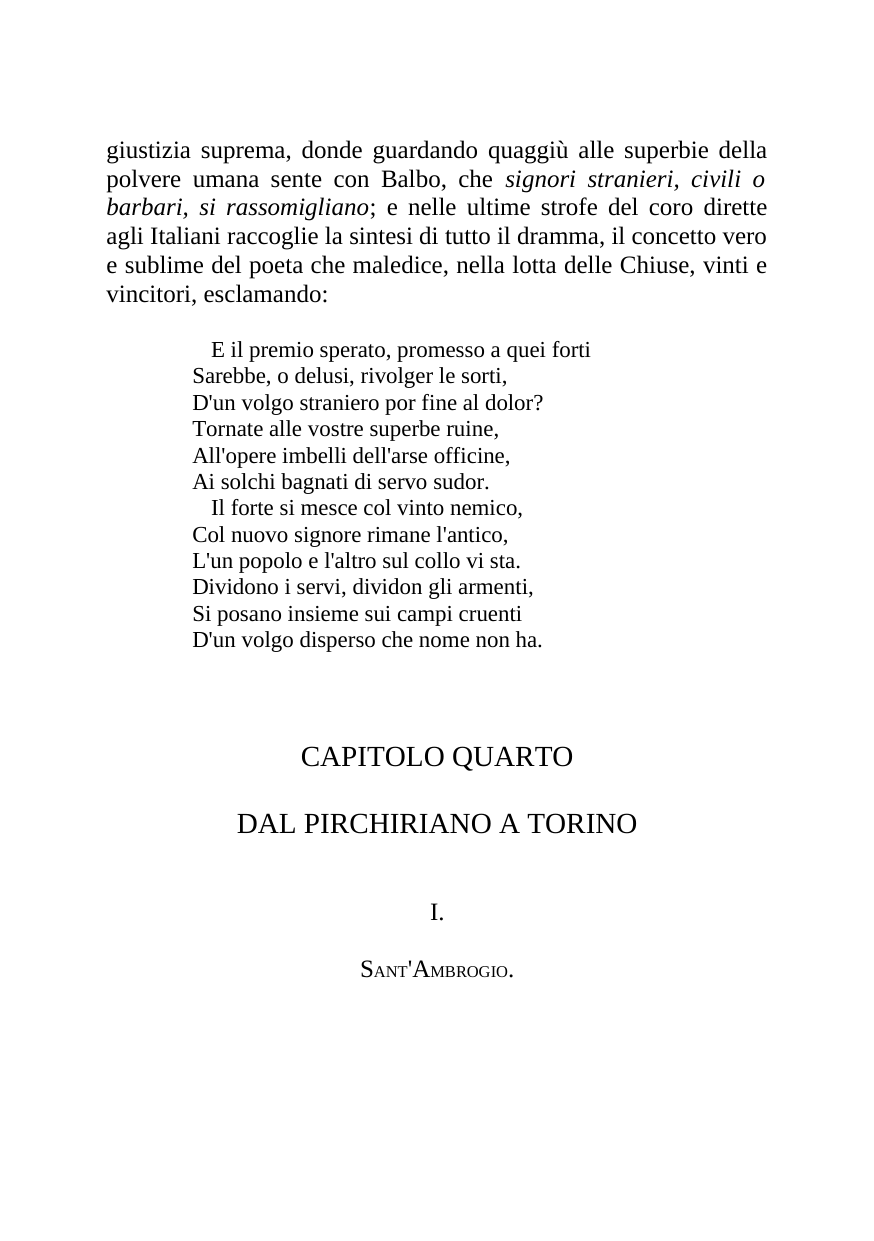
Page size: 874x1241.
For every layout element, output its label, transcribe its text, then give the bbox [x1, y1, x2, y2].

text D'un volgo straniero por fine al dolor? [162, 389, 768, 415]
text Dividono i servi, dividon gli armenti, [162, 573, 768, 600]
text CAPITOLO QUARTO [106, 739, 768, 772]
text DAL PIRCHIRIANO A TORINO [106, 806, 768, 839]
text Tornate alle vostre superbe ruine, [162, 415, 768, 442]
text Sant'Ambrogio. [106, 954, 768, 983]
text All'opere imbelli dell'arse officine, [162, 442, 768, 468]
text L'un popolo e l'altro sul collo vi sta. [162, 547, 768, 573]
text Il forte si mesce col vinto nemico, [181, 494, 768, 521]
text Ai solchi bagnati di servo sudor. [162, 468, 768, 494]
text I. [106, 897, 768, 926]
text E il premio sperato, promesso a quei forti [181, 336, 768, 363]
text giustizia suprema, donde guardando quaggiù alle superbie della polvere umana sente con Balbo, che signori stranieri, civili o barbari, si rassomigliano; e nelle ultime strofe del coro dirette agli Italiani raccoglie la sintesi di tutto il dramma, il concetto vero e sublime del poeta che maledice, nella lotta delle Chiuse, vinti e vincitori, esclamando: [106, 135, 768, 307]
text D'un volgo disperso che nome non ha. [162, 626, 768, 652]
text Sarebbe, o delusi, rivolger le sorti, [162, 363, 768, 389]
text Col nuovo signore rimane l'antico, [162, 521, 768, 547]
text Si posano insieme sui campi cruenti [162, 600, 768, 626]
